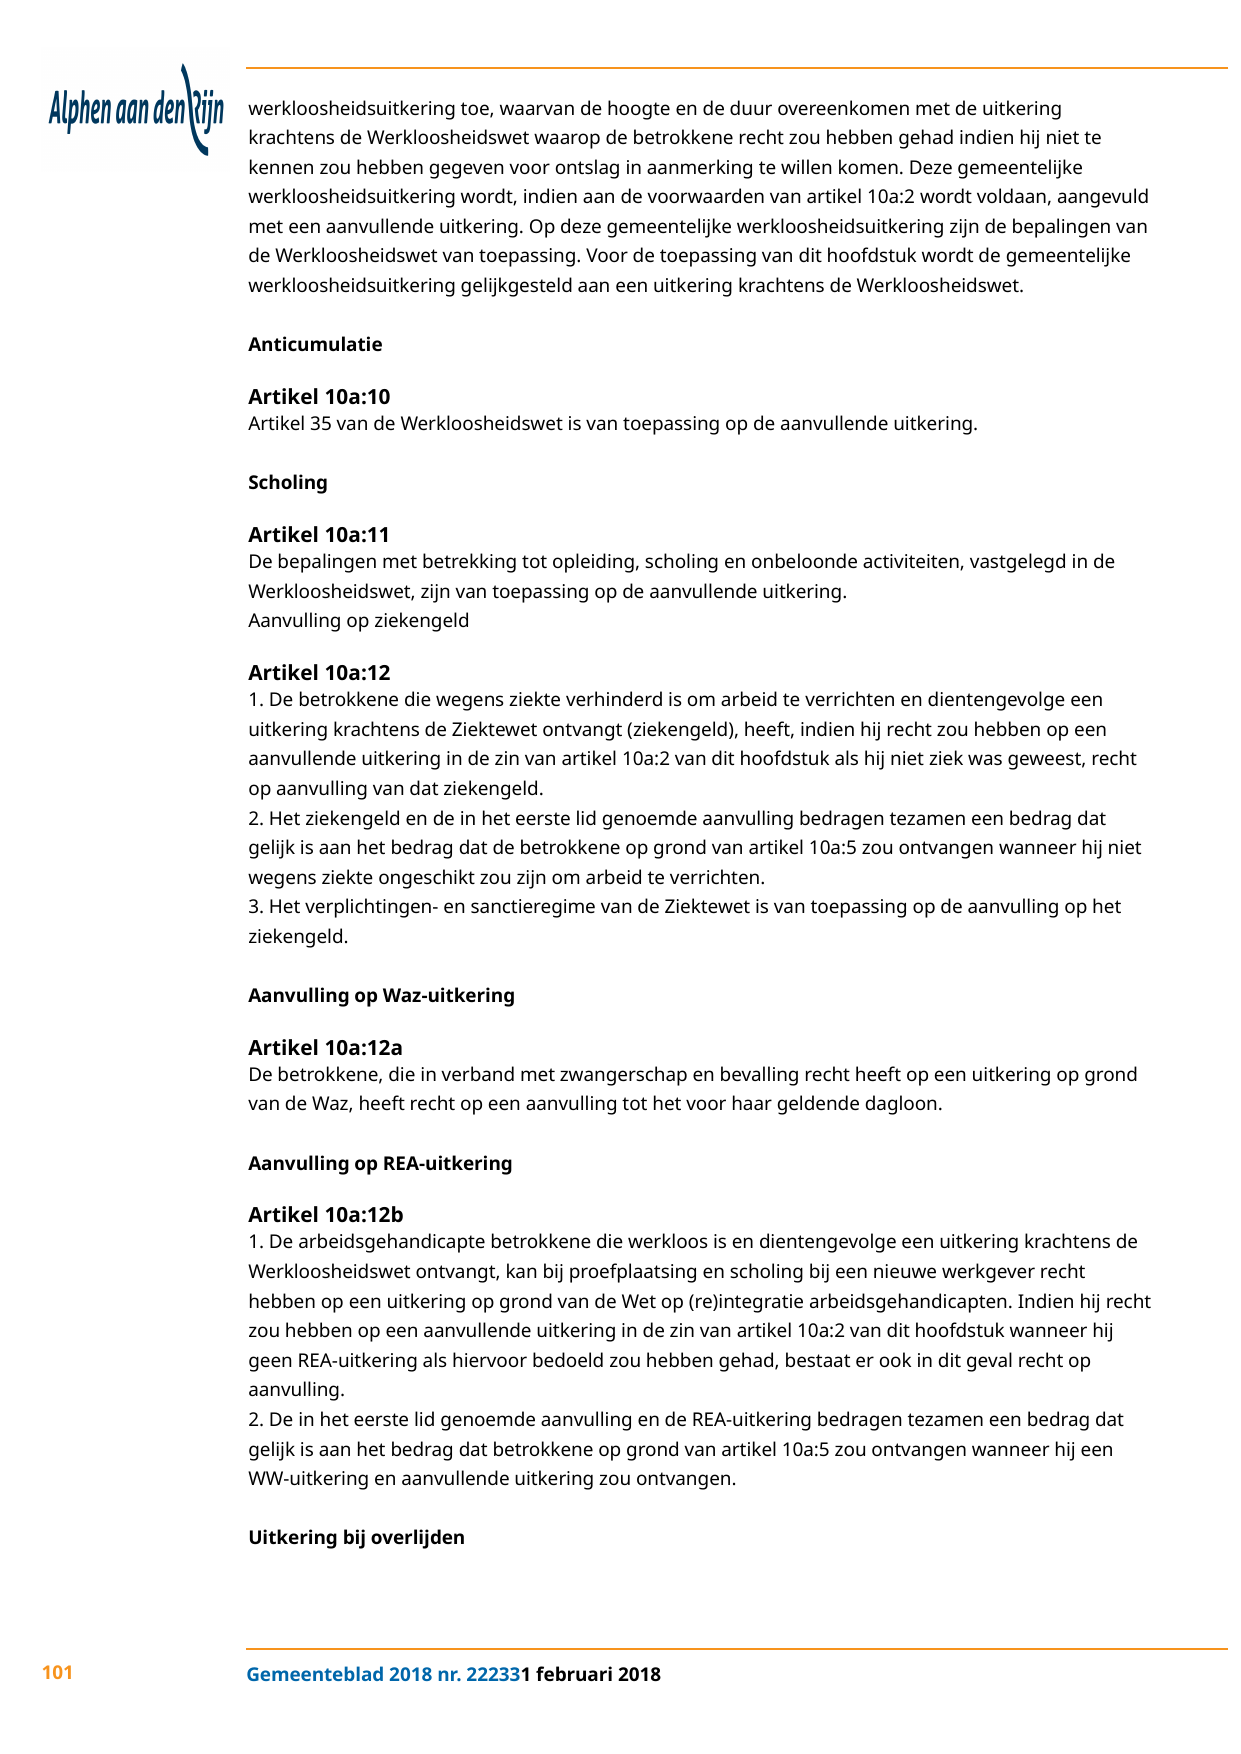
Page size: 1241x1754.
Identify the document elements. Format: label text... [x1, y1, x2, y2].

text 1. De betrokkene die wegens ziekte verhinderd is om arbeid te verrichten en dientengevolge een uitkering krachtens de Ziektewet ontvangt (ziekengeld), heeft, indien hij recht zou hebben op een aanvullende uitkering in de zin van artikel 10a:2 van dit hoofdstuk als hij niet ziek was geweest, recht op aanvulling van dat ziekengeld. [248, 686, 1152, 801]
text Aanvulling op Waz-uitkering [248, 982, 1152, 1008]
text De bepalingen met betrekking tot opleiding, scholing en onbeloonde activiteiten, vastgelegd in de Werkloosheidswet, zijn van toepassing op de aanvullende uitkering. [248, 548, 1152, 604]
text Artikel 10a:11 [248, 520, 1152, 548]
text 2. De in het eerste lid genoemde aanvulling en de REA-uitkering bedragen tezamen een bedrag dat gelijk is aan het bedrag dat betrokkene op grond van artikel 10a:5 zou ontvangen wanneer hij een WW-uitkering en aanvullende uitkering zou ontvangen. [248, 1406, 1152, 1491]
text 3. Het verplichtingen- en sanctieregime van de Ziektewet is van toepassing op de aanvulling op het ziekengeld. [248, 893, 1152, 949]
text 1. De arbeidsgehandicapte betrokkene die werkloos is en dientengevolge een uitkering krachtens de Werkloosheidswet ontvangt, kan bij proefplaatsing en scholing bij een nieuwe werkgever recht hebben op een uitkering op grond van de Wet op (re)integratie arbeidsgehandicapten. Indien hij recht zou hebben op een aanvullende uitkering in de zin van artikel 10a:2 van dit hoofdstuk wanneer hij geen REA-uitkering als hiervoor bedoeld zou hebben gehad, bestaat er ook in dit geval recht op aanvulling. [248, 1229, 1152, 1402]
picture [41, 47, 231, 172]
text 2. Het ziekengeld en de in het eerste lid genoemde aanvulling bedragen tezamen een bedrag dat gelijk is aan het bedrag dat de betrokkene op grond van artikel 10a:5 zou ontvangen wanneer hij niet wegens ziekte ongeschikt zou zijn om arbeid te verrichten. [248, 805, 1152, 889]
text Artikel 10a:12 [248, 658, 1152, 686]
text Aanvulling op REA-uitkering [248, 1150, 1152, 1176]
text Uitkering bij overlijden [248, 1524, 1152, 1550]
text Artikel 10a:12b [248, 1200, 1152, 1229]
text Artikel 10a:12a [248, 1033, 1152, 1061]
text Artikel 35 van de Werkloosheidswet is van toepassing op de aanvullende uitkering. [248, 410, 1152, 436]
text Aanvulling op ziekengeld [248, 607, 1152, 633]
text De betrokkene, die in verband met zwangerschap en bevalling recht heeft op een uitkering op grond van de Waz, heeft recht op een aanvulling tot het voor haar geldende dagloon. [248, 1061, 1152, 1116]
text Artikel 10a:10 [248, 382, 1152, 410]
text werkloosheidsuitkering toe, waarvan de hoogte en de duur overeenkomen met de uitkering krachtens de Werkloosheidswet waarop de betrokkene recht zou hebben gehad indien hij niet te kennen zou hebben gegeven voor ontslag in aanmerking te willen komen. Deze gemeentelijke werkloosheidsuitkering wordt, indien aan de voorwaarden van artikel 10a:2 wordt voldaan, aangevuld met een aanvullende uitkering. Op deze gemeentelijke werkloosheidsuitkering zijn de bepalingen van de Werkloosheidswet van toepassing. Voor de toepassing van dit hoofdstuk wordt de gemeentelijke werkloosheidsuitkering gelijkgesteld aan een uitkering krachtens de Werkloosheidswet. [248, 95, 1152, 298]
text Scholing [248, 469, 1152, 495]
text Anticumulatie [248, 331, 1152, 357]
